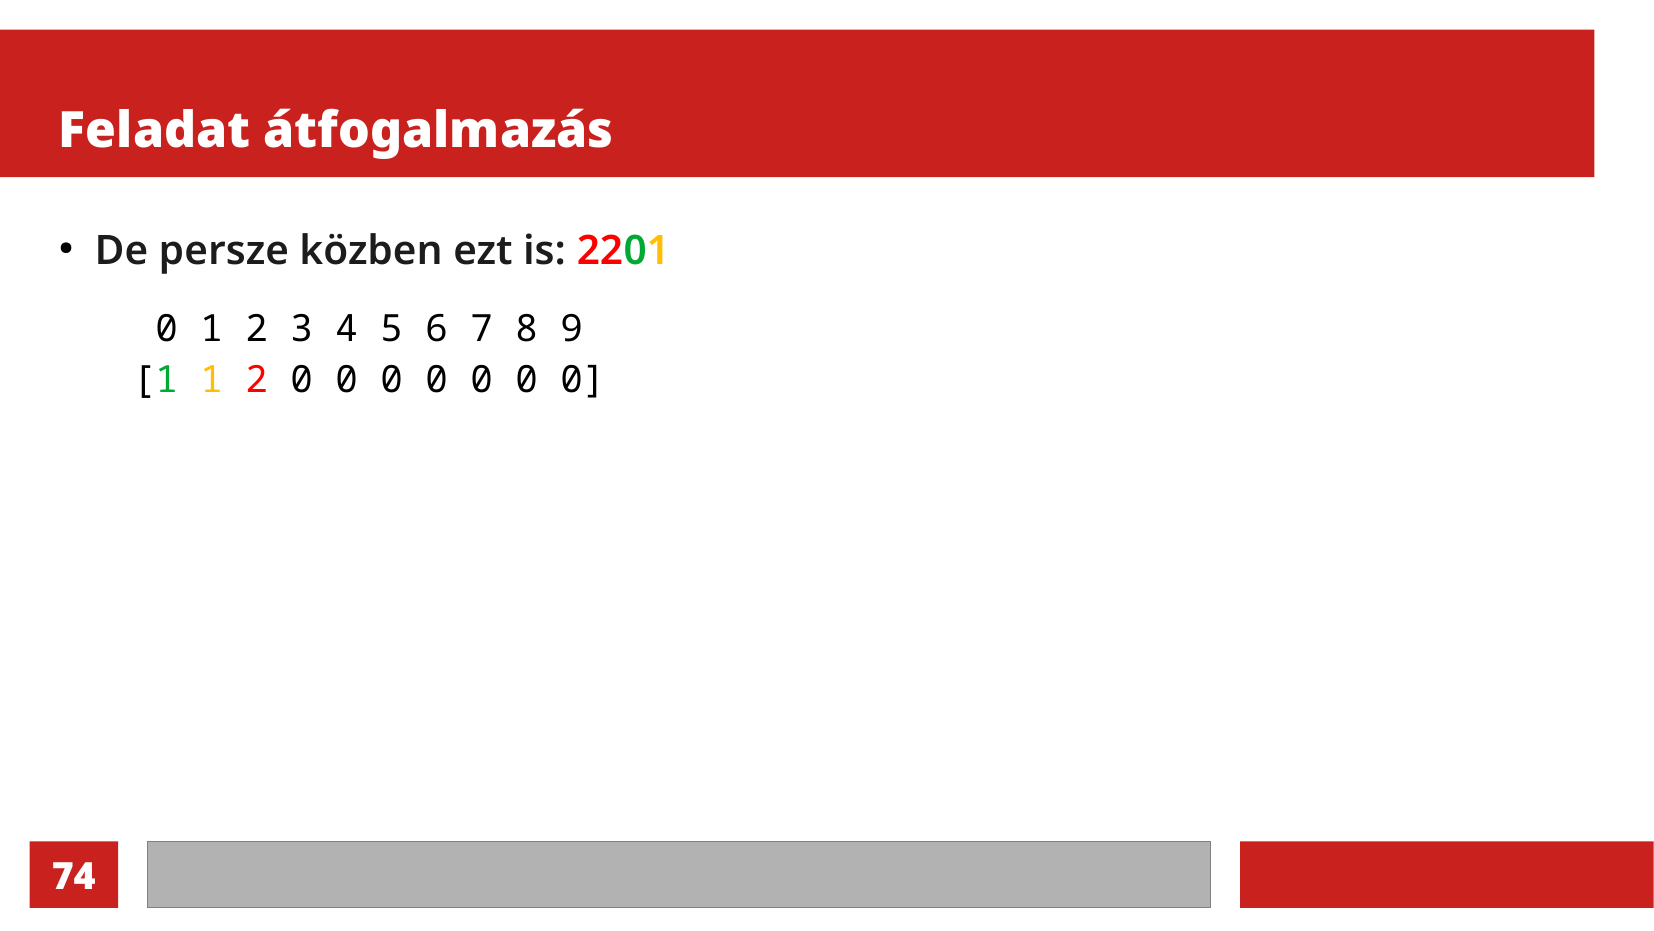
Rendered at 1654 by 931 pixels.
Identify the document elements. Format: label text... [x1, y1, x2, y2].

text_box 0 1 2 3 4 5 6 7 8 9 [1 1 2 0 0 0 0 0 0 0] [118, 294, 1093, 384]
list De persze közben ezt is: 2201 [59, 221, 1565, 502]
title Feladat átfogalmazás [59, 44, 1595, 163]
